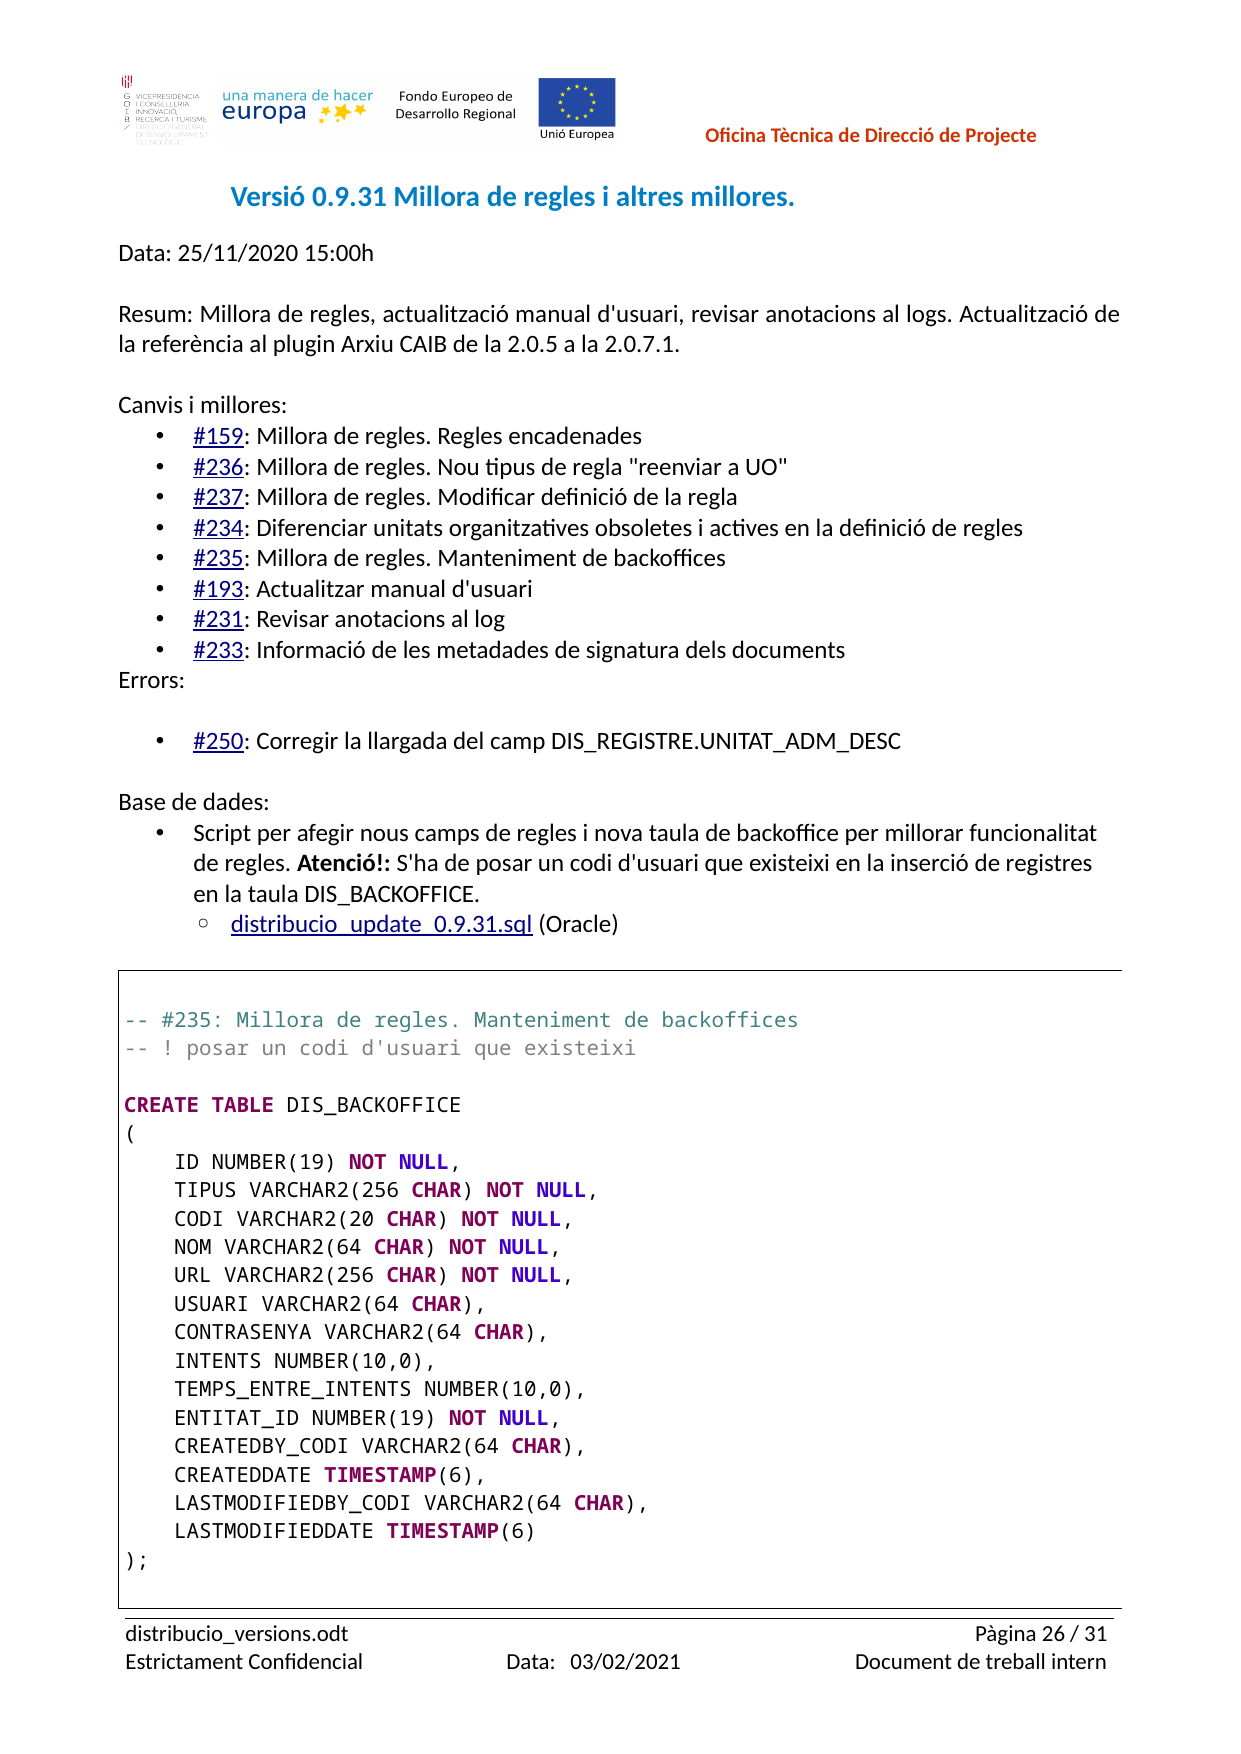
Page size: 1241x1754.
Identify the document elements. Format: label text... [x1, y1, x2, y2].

list Script per afegir nous camps de regles i nova taula de backoffice per millorar funcionalitat de regles. Atenció!: S'ha de posar un codi d'usuari que existeixi en la inserció de registres en la taula DIS_BACKOFFICE. [156, 817, 1122, 908]
list #234: Diferenciar unitats organitzatives obsoletes i actives en la definició de regles [156, 512, 1122, 542]
table_header -- #235: Millora de regles. Manteniment de backoffices -- ! posar un codi d'usuari que existeixi CREATE TABLE DIS_BACKOFFICE ( ID NUMBER(19) NOT NULL, TIPUS VARCHAR2(256 CHAR) NOT NULL, CODI VARCHAR2(20 CHAR) NOT NULL, NOM VARCHAR2(64 CHAR) NOT NULL, URL VARCHAR2(256 CHAR) NOT NULL, USUARI VARCHAR2(64 CHAR), CONTRASENYA VARCHAR2(64 CHAR), INTENTS NUMBER(10,0), TEMPS_ENTRE_INTENTS NUMBER(10,0), ENTITAT_ID NUMBER(19) NOT NULL, CREATEDBY_CODI VARCHAR2(64 CHAR), CREATEDDATE TIMESTAMP(6), LASTMODIFIEDBY_CODI VARCHAR2(64 CHAR), LASTMODIFIEDDATE TIMESTAMP(6) ); [119, 971, 1122, 1608]
list #159: Millora de regles. Regles encadenades [156, 420, 1122, 451]
list #250: Corregir la llargada del camp DIS_REGISTRE.UNITAT_ADM_DESC [156, 725, 1122, 756]
text Canvis i millores: [118, 389, 1122, 420]
list #236: Millora de regles. Nou tipus de regla "reenviar a UO" [156, 451, 1122, 481]
list #231: Revisar anotacions al log [156, 603, 1122, 634]
picture [219, 73, 621, 147]
list #193: Actualitzar manual d'usuari [156, 573, 1122, 603]
text Resum: Millora de regles, actualització manual d'usuari, revisar anotacions al logs. Actualització de la referència al plugin Arxiu CAIB de la 2.0.5 a la 2.0.7.1. [118, 298, 1122, 359]
list #237: Millora de regles. Modificar definició de la regla [156, 481, 1122, 512]
text Base de dades: [118, 786, 1122, 817]
list #235: Millora de regles. Manteniment de backoffices [156, 542, 1122, 573]
subtitle Versió 0.9.31 Millora de regles i altres millores. [153, 178, 1122, 213]
list distribucio_update_0.9.31.sql (Oracle) [193, 908, 1122, 939]
list #233: Informació de les metadades de signatura dels documents [156, 634, 1122, 664]
picture [118, 73, 213, 147]
text Errors: [118, 664, 1122, 695]
text Data: 25/11/2020 15:00h [118, 237, 1122, 267]
